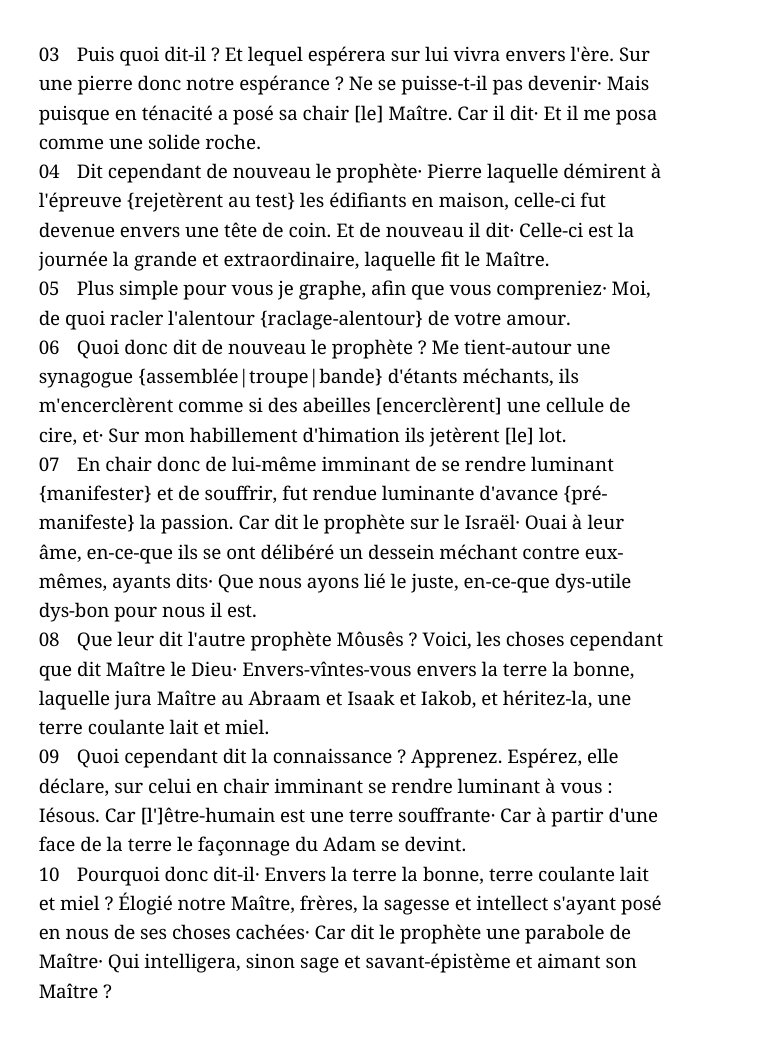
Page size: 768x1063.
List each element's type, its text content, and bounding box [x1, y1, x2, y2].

text 03 Puis quoi dit-il ? Et lequel espérera sur lui vivra envers l'ère. Sur une pierre donc notre espérance ? Ne se puisse-t-il pas devenir· Mais puisque en ténacité a posé sa chair [le] Maître. Car il dit· Et il me posa comme une solide roche. 04 Dit cependant de nouveau le prophète· Pierre laquelle démirent à l'épreuve {rejetèrent au test} les édifiants en maison, celle-ci fut devenue envers une tête de coin. Et de nouveau il dit· Celle-ci est la journée la grande et extraordinaire, laquelle fit le Maître. 05 Plus simple pour vous je graphe, afin que vous compreniez· Moi, de quoi racler l'alentour {raclage-alentour} de votre amour. 06 Quoi donc dit de nouveau le prophète ? Me tient-autour une synagogue {assemblée|troupe|bande} d'étants méchants, ils m'encerclèrent comme si des abeilles [encerclèrent] une cellule de cire, et· Sur mon habillement d'himation ils jetèrent [le] lot. 07 En chair donc de lui-même imminant de se rendre luminant {manifester} et de souffrir, fut rendue luminante d'avance {pré-manifeste} la passion. Car dit le prophète sur le Israël· Ouai à leur âme, en-ce-que ils se ont délibéré un dessein méchant contre eux-mêmes, ayants dits· Que nous ayons lié le juste, en-ce-que dys-utile dys-bon pour nous il est. 08 Que leur dit l'autre prophète Môusês ? Voici, les choses cependant que dit Maître le Dieu· Envers-vîntes-vous envers la terre la bonne, laquelle jura Maître au Abraam et Isaak et Iakob, et héritez-la, une terre coulante lait et miel. 09 Quoi cependant dit la connaissance ? Apprenez. Espérez, elle déclare, sur celui en chair imminant se rendre luminant à vous : Iésous. Car [l']être-humain est une terre souffrante· Car à partir d'une face de la terre le façonnage du Adam se devint. 10 Pourquoi donc dit-il· Envers la terre la bonne, terre coulante lait et miel ? Élogié notre Maître, frères, la sagesse et intellect s'ayant posé en nous de ses choses cachées· Car dit le prophète une parabole de Maître· Qui intelligera, sinon sage et savant-épistème et aimant son Maître ? [38, 41, 667, 1003]
